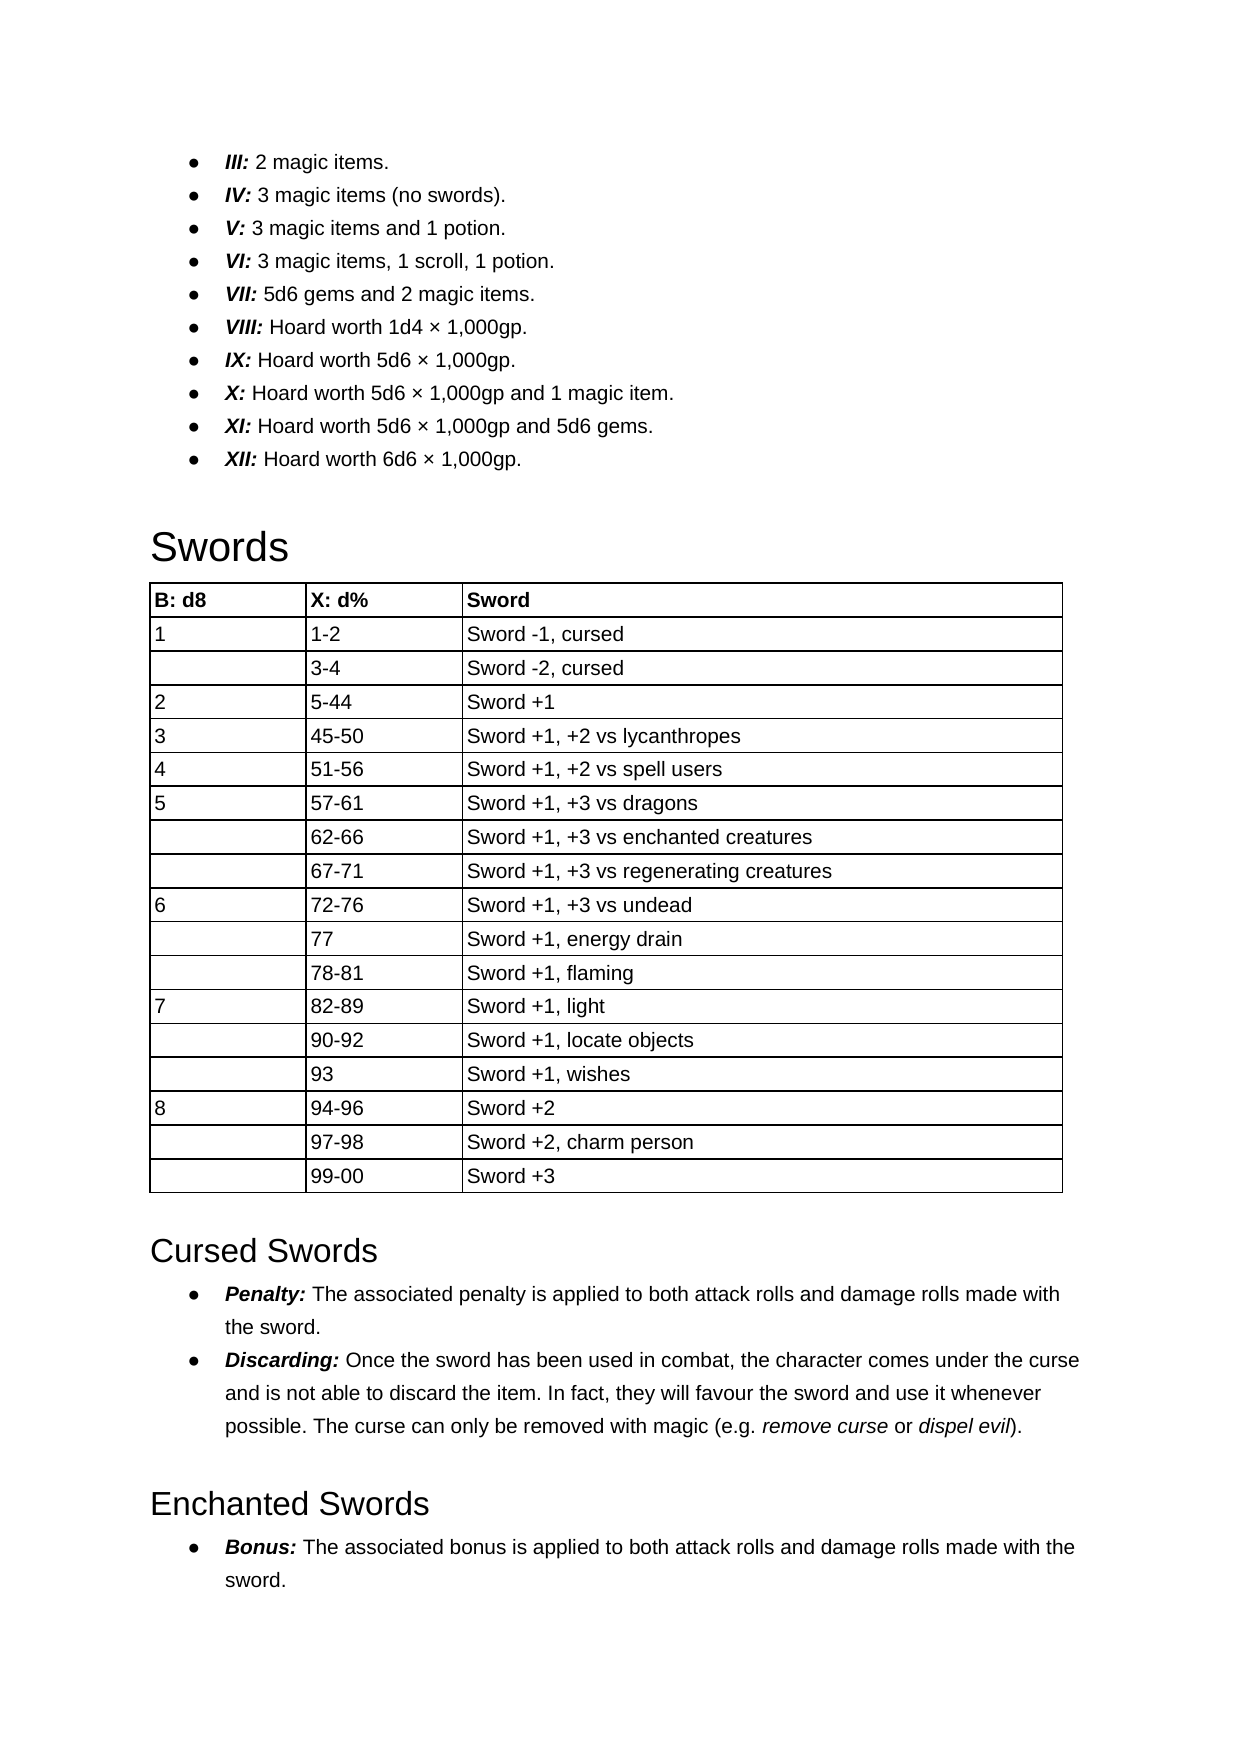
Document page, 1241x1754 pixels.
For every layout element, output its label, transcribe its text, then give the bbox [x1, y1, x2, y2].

list VII: 5d6 gems and 2 magic items. [187, 282, 1090, 306]
table_cell 7 [151, 990, 305, 1022]
table_cell Sword +1, energy drain [463, 922, 1062, 955]
list V: 3 magic items and 1 potion. [187, 216, 1090, 240]
list Discarding: Once the sword has been used in combat, the character comes under the curse and is not able to discard the item. In fact, they will favour the sword and use it whenever possible. The curse can only be removed with magic (e.g. remove curse or dispel evil). [187, 1348, 1090, 1438]
table_cell [151, 922, 305, 955]
table_cell 8 [151, 1092, 305, 1124]
table_cell Sword +1 [463, 686, 1062, 718]
list XI: Hoard worth 5d6 × 1,000gp and 5d6 gems. [187, 414, 1090, 438]
table_cell Sword -2, cursed [463, 652, 1062, 684]
table_cell 90-92 [307, 1024, 462, 1056]
table_cell Sword +1, +2 vs spell users [463, 753, 1062, 785]
table_cell 4 [151, 753, 305, 785]
table_cell 1-2 [307, 618, 462, 650]
table_header X: d% [307, 584, 462, 616]
table_cell Sword +1, wishes [463, 1058, 1062, 1090]
table_cell 72-76 [307, 889, 462, 921]
table_cell 51-56 [307, 753, 462, 785]
table_cell [151, 1058, 305, 1090]
table_cell 93 [307, 1058, 462, 1090]
table_cell 82-89 [307, 990, 462, 1022]
table_cell 99-00 [307, 1160, 462, 1192]
table_cell Sword +1, +3 vs enchanted creatures [463, 821, 1062, 853]
table_cell Sword +1, +2 vs lycanthropes [463, 719, 1062, 752]
list X: Hoard worth 5d6 × 1,000gp and 1 magic item. [187, 381, 1090, 405]
table_cell 3 [151, 719, 305, 752]
table_cell 3-4 [307, 652, 462, 684]
subtitle Swords [150, 522, 1090, 570]
table_cell [151, 652, 305, 684]
table_cell [151, 821, 305, 853]
table_cell Sword +1, light [463, 990, 1062, 1022]
table_header B: d8 [151, 584, 305, 616]
table_cell Sword +1, +3 vs dragons [463, 787, 1062, 819]
list III: 2 magic items. [187, 150, 1090, 174]
list XII: Hoard worth 6d6 × 1,000gp. [187, 447, 1090, 471]
table_cell Sword +1, flaming [463, 956, 1062, 988]
table_header Sword [463, 584, 1062, 616]
list VIII: Hoard worth 1d4 × 1,000gp. [187, 315, 1090, 339]
list VI: 3 magic items, 1 scroll, 1 potion. [187, 249, 1090, 273]
table_cell 1 [151, 618, 305, 650]
subtitle Cursed Swords [150, 1231, 1090, 1269]
table_cell [151, 956, 305, 988]
subtitle Enchanted Swords [150, 1484, 1090, 1523]
table_cell Sword -1, cursed [463, 618, 1062, 650]
table_cell 77 [307, 922, 462, 955]
table_cell 45-50 [307, 719, 462, 752]
table_cell [151, 1024, 305, 1056]
table_cell 57-61 [307, 787, 462, 819]
table_cell 94-96 [307, 1092, 462, 1124]
list Penalty: The associated penalty is applied to both attack rolls and damage rolls made with the sword. [187, 1282, 1090, 1339]
list IV: 3 magic items (no swords). [187, 183, 1090, 207]
table_cell Sword +1, +3 vs undead [463, 889, 1062, 921]
table_cell 62-66 [307, 821, 462, 853]
table_cell Sword +1, locate objects [463, 1024, 1062, 1056]
table_cell 2 [151, 686, 305, 718]
table_cell Sword +1, +3 vs regenerating creatures [463, 855, 1062, 887]
table_cell [151, 1160, 305, 1192]
table_cell Sword +2, charm person [463, 1126, 1062, 1158]
table_cell 78-81 [307, 956, 462, 988]
table_cell 5 [151, 787, 305, 819]
list IX: Hoard worth 5d6 × 1,000gp. [187, 348, 1090, 372]
list Bonus: The associated bonus is applied to both attack rolls and damage rolls made with the sword. [187, 1535, 1090, 1592]
table_cell 97-98 [307, 1126, 462, 1158]
table_cell 6 [151, 889, 305, 921]
table_cell Sword +3 [463, 1160, 1062, 1192]
table_cell Sword +2 [463, 1092, 1062, 1124]
table_cell [151, 855, 305, 887]
table_cell 67-71 [307, 855, 462, 887]
table_cell 5-44 [307, 686, 462, 718]
table_cell [151, 1126, 305, 1158]
